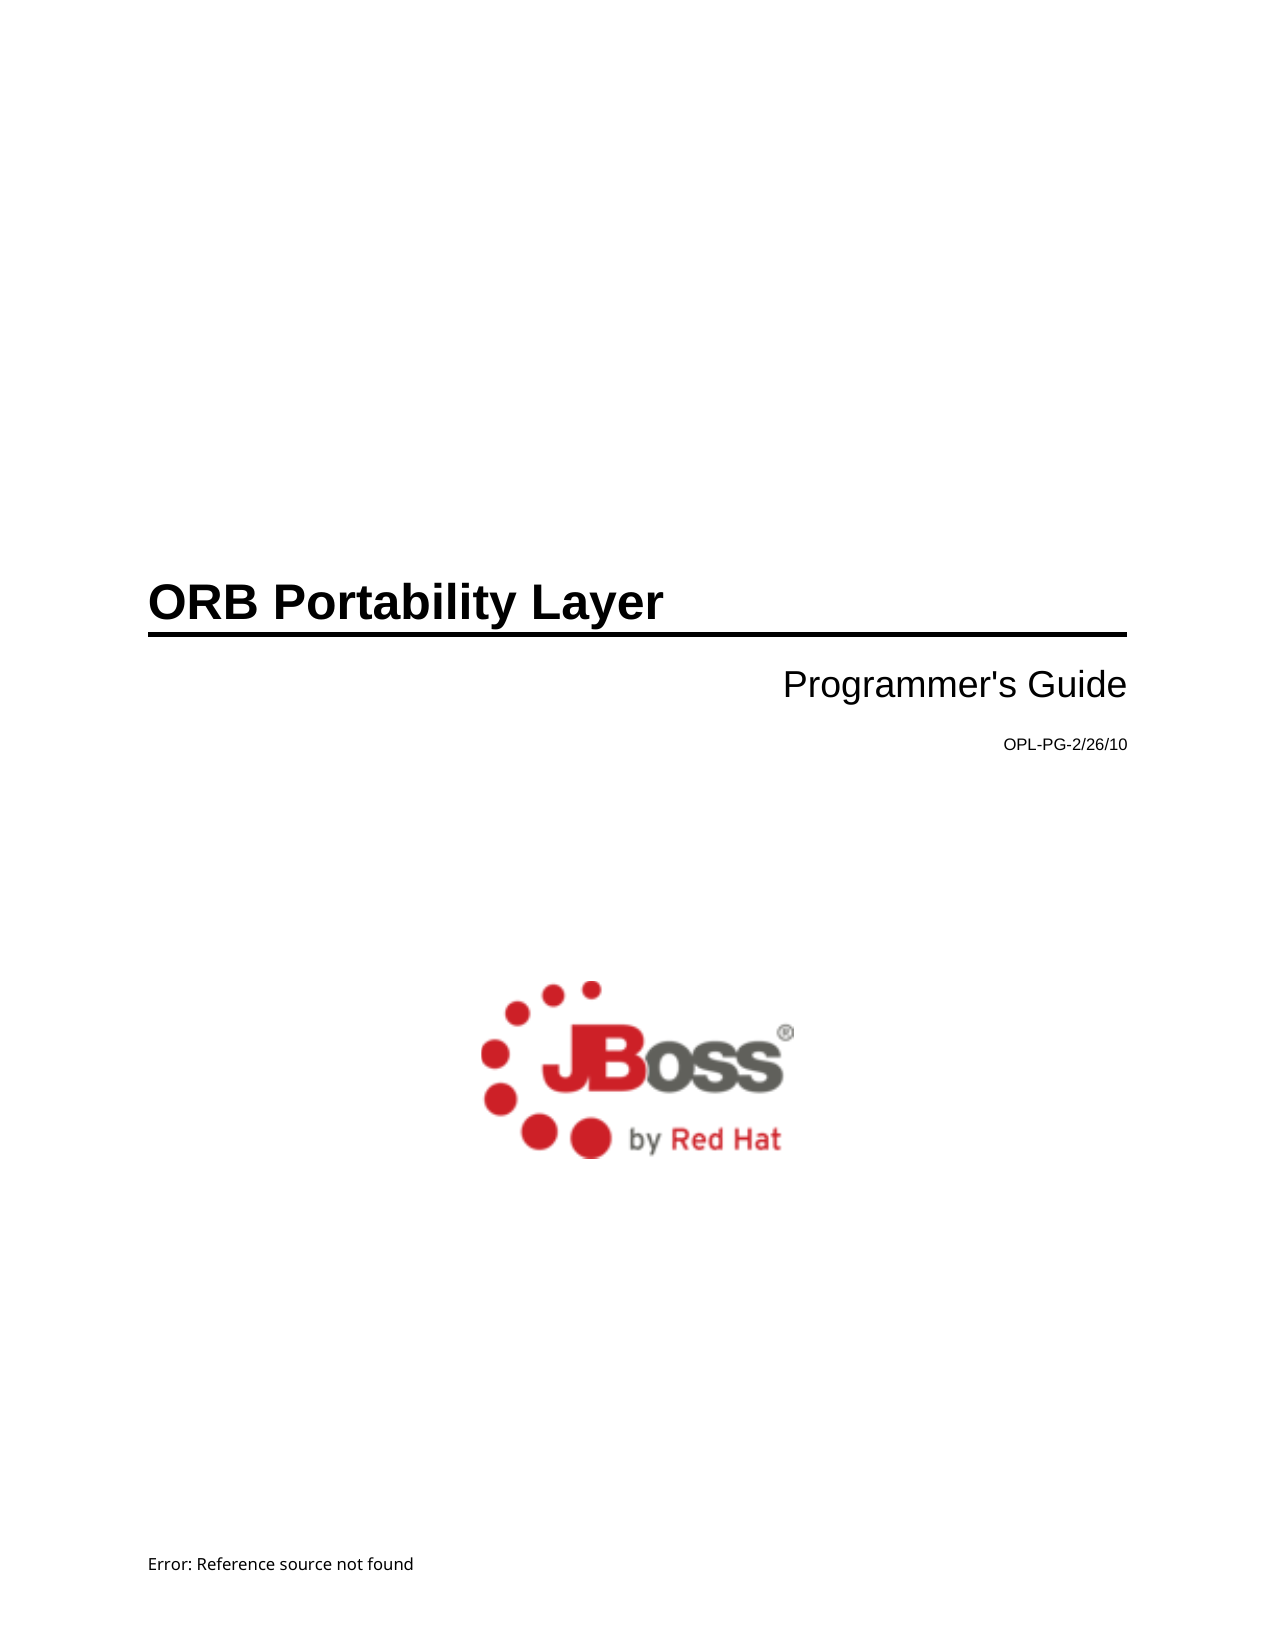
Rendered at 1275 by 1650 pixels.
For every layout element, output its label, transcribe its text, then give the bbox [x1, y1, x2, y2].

title ORB Portability Layer [148, 573, 1127, 632]
text OPL-PG-2/26/10 [148, 735, 1127, 754]
picture [481, 981, 794, 1159]
subtitle Programmer's Guide [148, 662, 1127, 706]
